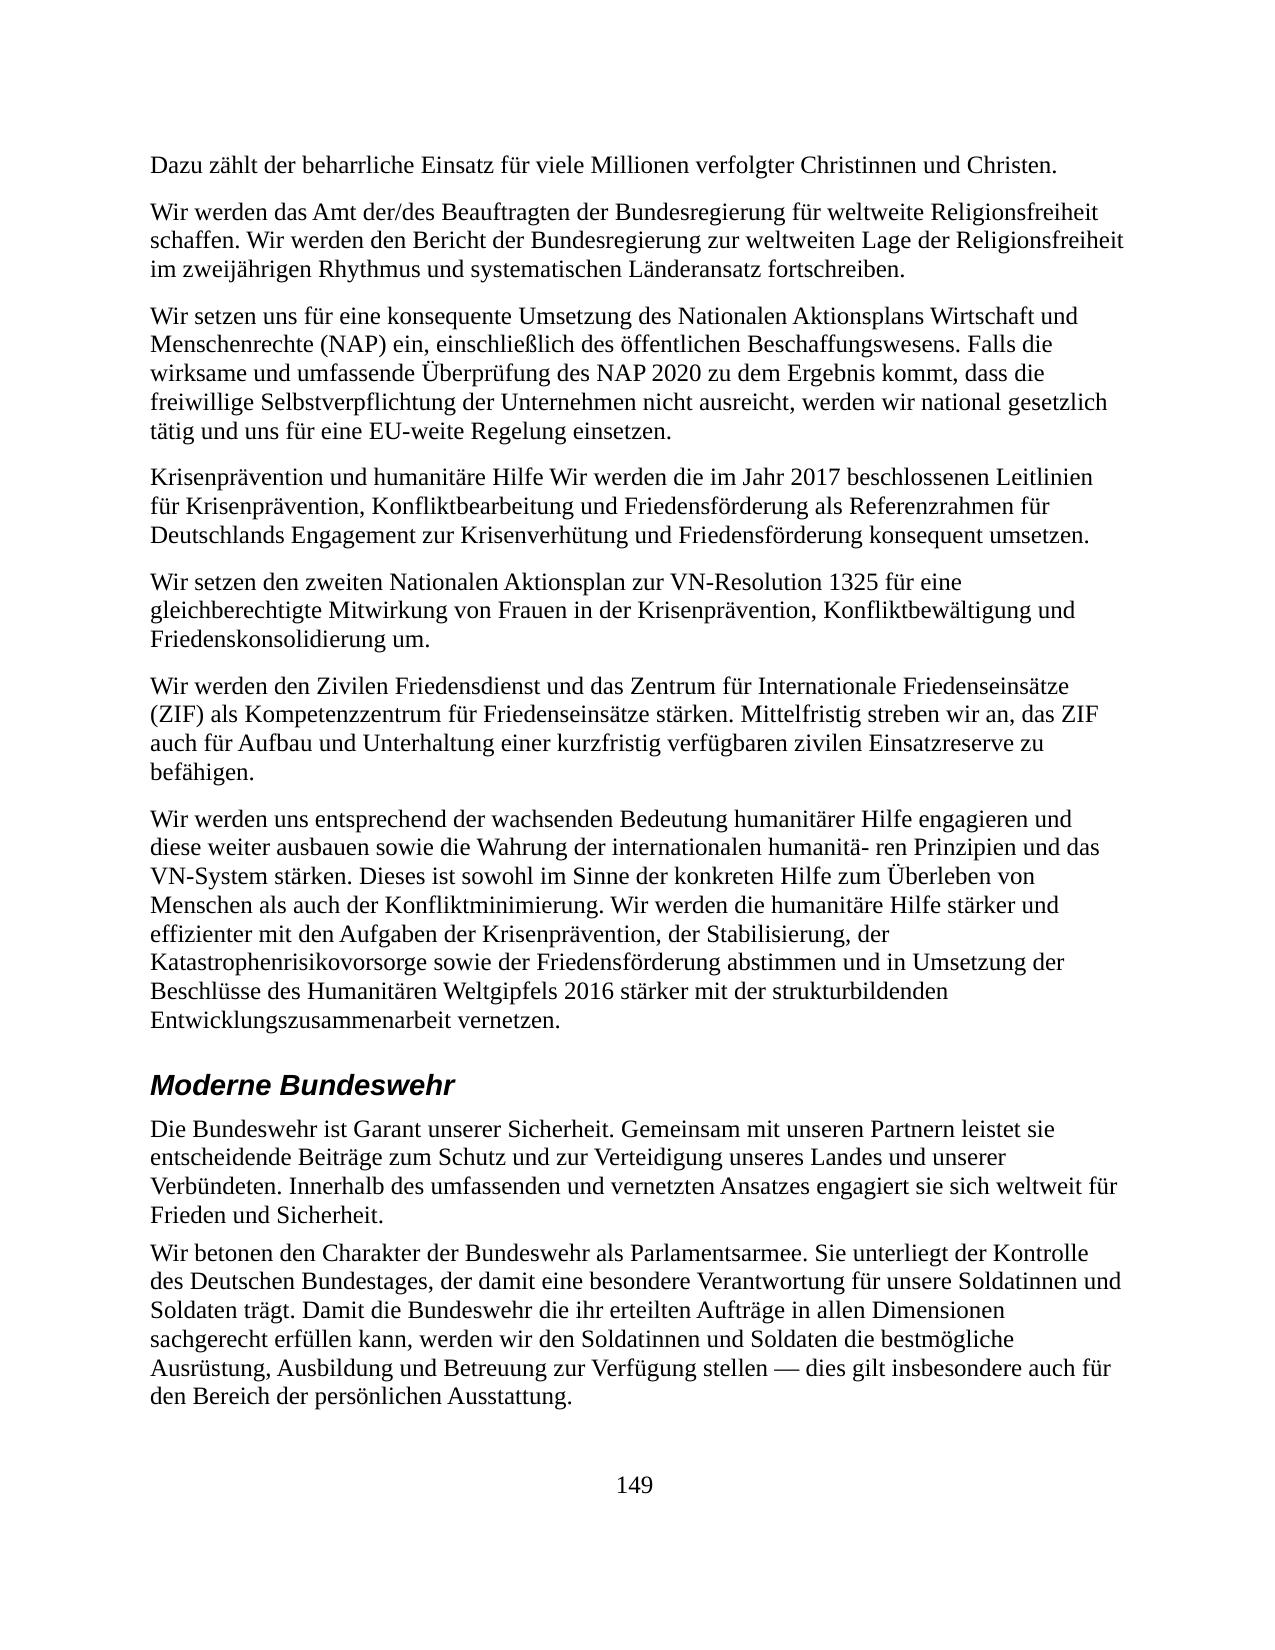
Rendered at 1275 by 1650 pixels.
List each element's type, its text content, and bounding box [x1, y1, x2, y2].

text Wir werden den Zivilen Friedensdienst und das Zentrum für Internationale Friedenseinsätze (ZIF) als Kompetenzzentrum für Friedenseinsätze stärken. Mittelfristig streben wir an, das ZIF auch für Aufbau und Unterhaltung einer kurzfristig verfügbaren zivilen Einsatzreserve zu befähigen. [150, 671, 1125, 786]
text Wir setzen uns für eine konsequente Umsetzung des Nationalen Aktionsplans Wirtschaft und Menschenrechte (NAP) ein, einschließlich des öffentlichen Beschaffungswesens. Falls die wirksame und umfassende Überprüfung des NAP 2020 zu dem Ergebnis kommt, dass die freiwillige Selbstverpflichtung der Unternehmen nicht ausreicht, werden wir national gesetzlich tätig und uns für eine EU-weite Regelung einsetzen. [150, 301, 1125, 444]
subtitle Moderne Bundeswehr [150, 1068, 1125, 1101]
text Wir betonen den Charakter der Bundeswehr als Parlamentsarmee. Sie unterliegt der Kontrolle des Deutschen Bundestages, der damit eine besondere Verantwortung für unsere Soldatinnen und Soldaten trägt. Damit die Bundeswehr die ihr erteilten Aufträge in allen Dimensionen sachgerecht erfüllen kann, werden wir den Soldatinnen und Soldaten die bestmögliche Ausrüstung, Ausbildung und Betreuung zur Verfügung stellen — dies gilt insbesondere auch für den Bereich der persönlichen Ausstattung. [150, 1238, 1125, 1410]
text Wir werden das Amt der/des Beauftragten der Bundesregierung für weltweite Religionsfreiheit schaffen. Wir werden den Bericht der Bundesregierung zur weltweiten Lage der Religionsfreiheit im zweijährigen Rhythmus und systematischen Länderansatz fortschreiben. [150, 197, 1125, 283]
text Wir werden uns entsprechend der wachsenden Bedeutung humanitärer Hilfe engagieren und diese weiter ausbauen sowie die Wahrung der internationalen humanitä- ren Prinzipien und das VN-System stärken. Dieses ist sowohl im Sinne der konkreten Hilfe zum Überleben von Menschen als auch der Konfliktminimierung. Wir werden die humanitäre Hilfe stärker und effizienter mit den Aufgaben der Krisenprävention, der Stabilisierung, der Katastrophenrisikovorsorge sowie der Friedensförderung abstimmen und in Umsetzung der Beschlüsse des Humanitären Weltgipfels 2016 stärker mit der strukturbildenden Entwicklungszusammenarbeit vernetzen. [150, 804, 1125, 1034]
text Dazu zählt der beharrliche Einsatz für viele Millionen verfolgter Christinnen und Christen. [150, 150, 1125, 179]
text Die Bundeswehr ist Garant unserer Sicherheit. Gemeinsam mit unseren Partnern leistet sie entscheidende Beiträge zum Schutz und zur Verteidigung unseres Landes und unserer Verbündeten. Innerhalb des umfassenden und vernetzten Ansatzes engagiert sie sich weltweit für Frieden und Sicherheit. [150, 1114, 1125, 1229]
text Krisenprävention und humanitäre Hilfe Wir werden die im Jahr 2017 beschlossenen Leitlinien für Krisenprävention, Konfliktbearbeitung und Friedensförderung als Referenzrahmen für Deutschlands Engagement zur Krisenverhütung und Friedensförderung konsequent umsetzen. [150, 462, 1125, 549]
text Wir setzen den zweiten Nationalen Aktionsplan zur VN-Resolution 1325 für eine gleichberechtigte Mitwirkung von Frauen in der Krisenprävention, Konfliktbewältigung und Friedenskonsolidierung um. [150, 567, 1125, 653]
